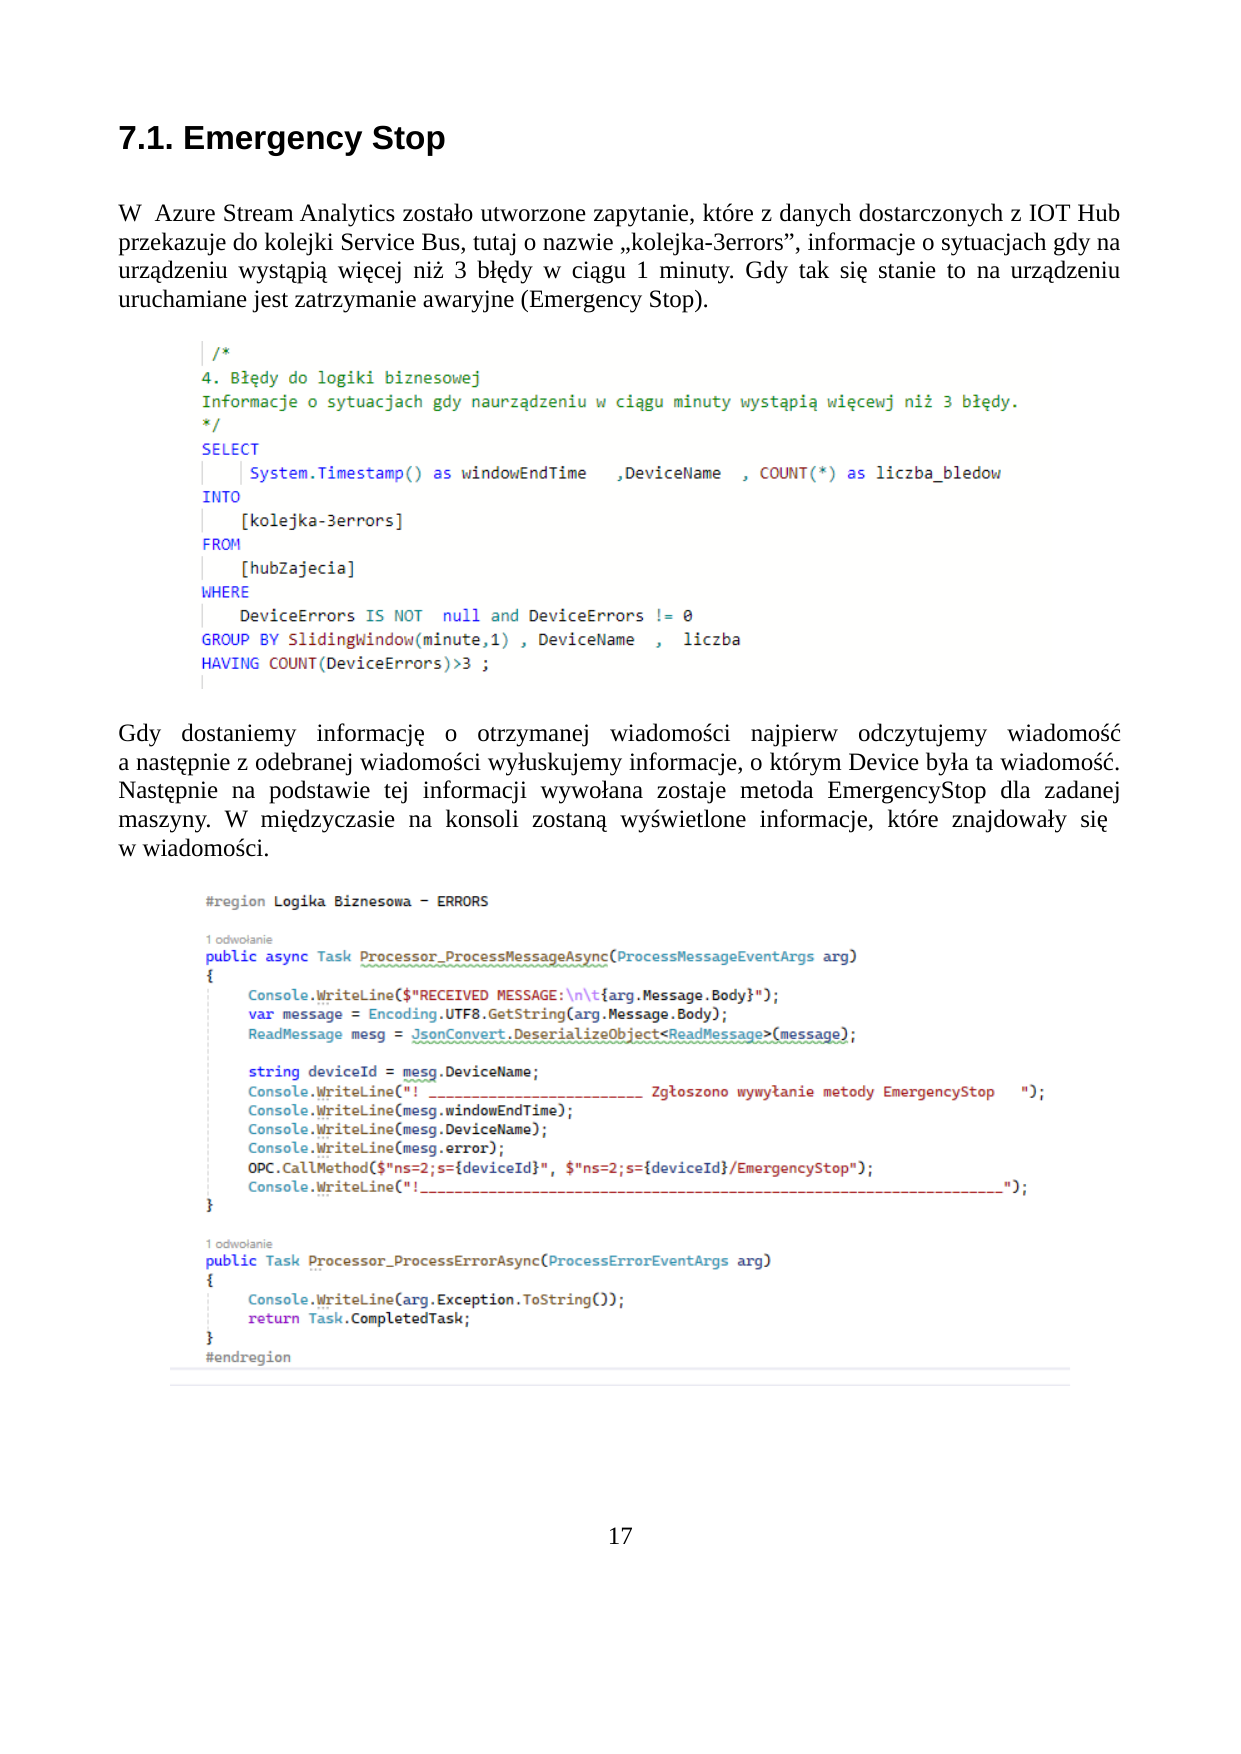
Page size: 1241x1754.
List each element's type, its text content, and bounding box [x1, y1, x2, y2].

picture [170, 890, 1071, 1386]
text W Azure Stream Analytics zostało utworzone zapytanie, które z danych dostarczonych z IOT Hub przekazuje do kolejki Service Bus, tutaj o nazwie „kolejka-3errors”, informacje o sytuacjach gdy na urządzeniu wystąpią więcej niż 3 błędy w ciągu 1 minuty. Gdy tak się stanie to na urządzeniu uruchamiane jest zatrzymanie awaryjne (Emergency Stop). [118, 198, 1122, 313]
text Gdy dostaniemy informację o otrzymanej wiadomości najpierw odczytujemy wiadomość a następnie z odebranej wiadomości wyłuskujemy informacje, o którym Device była ta wiadomość. Następnie na podstawie tej informacji wywołana zostaje metoda EmergencyStop dla zadanej maszyny. W międzyczasie na konsoli zostaną wyświetlone informacje, które znajdowały się w wiadomości. [118, 718, 1122, 862]
subtitle 7.1. Emergency Stop [118, 118, 1122, 157]
picture [188, 341, 1052, 689]
